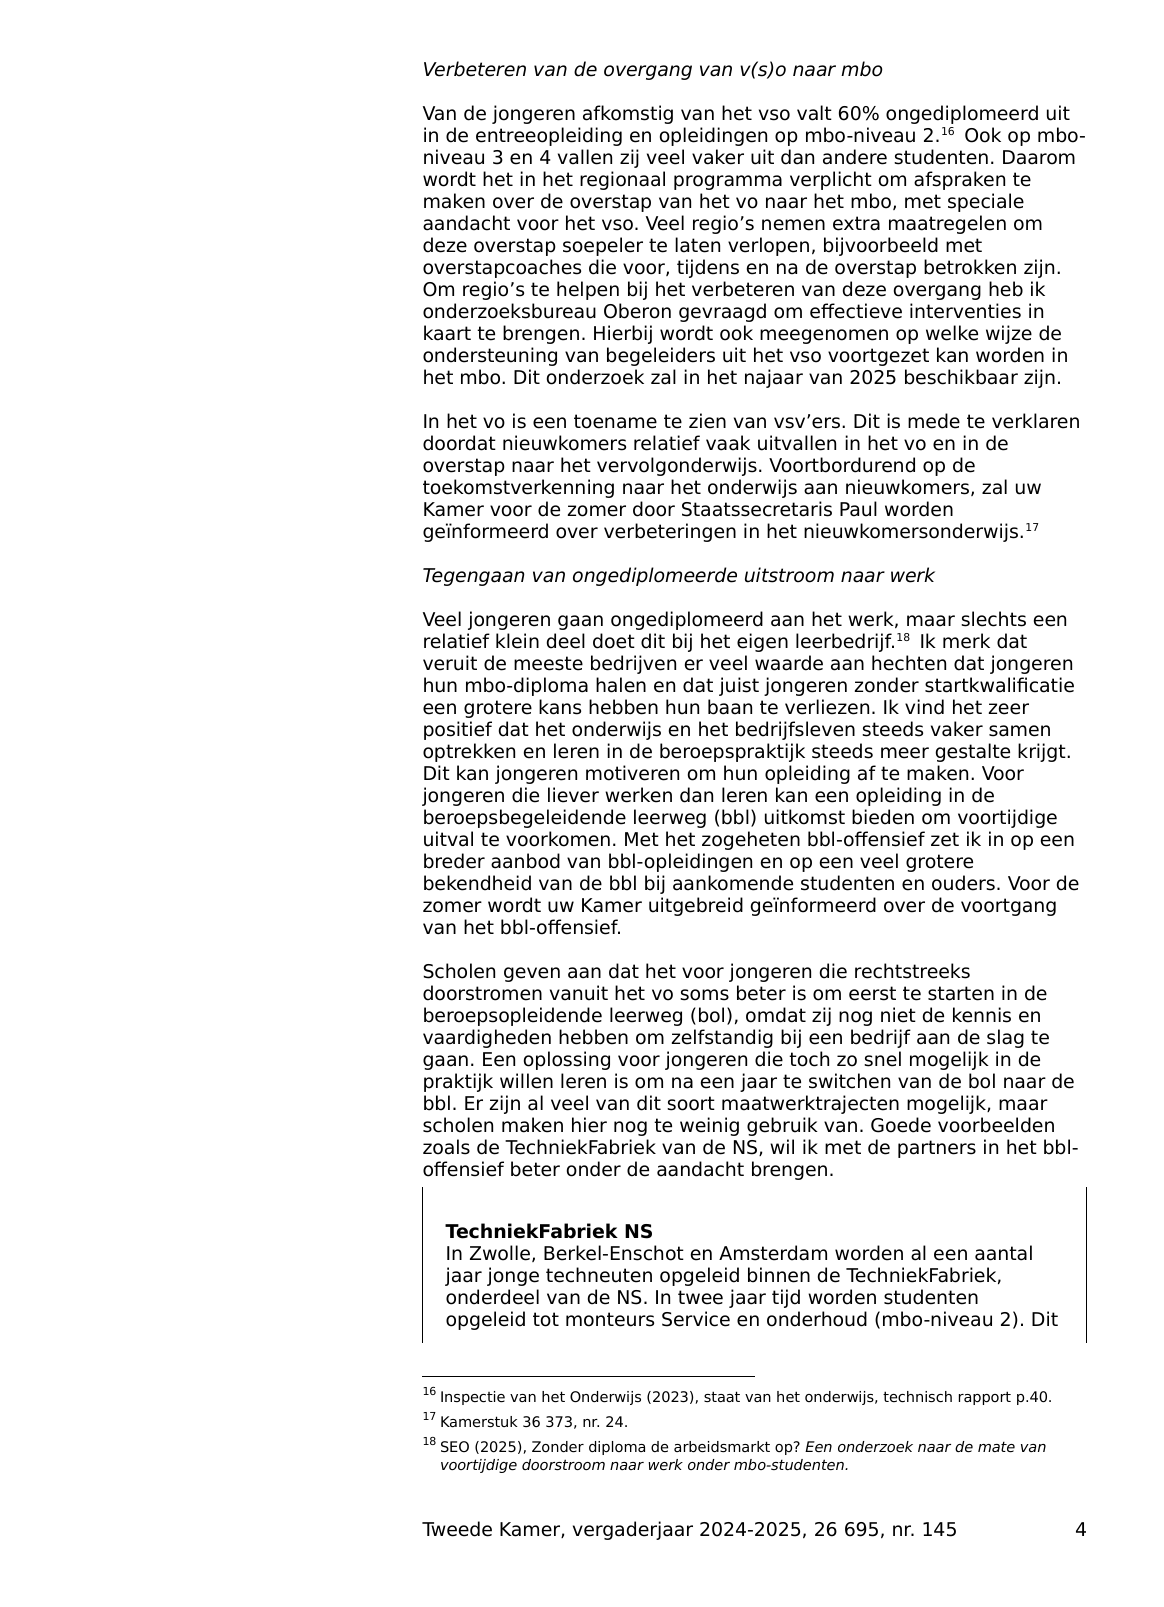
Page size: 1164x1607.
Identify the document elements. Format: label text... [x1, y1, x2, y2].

text Veel jongeren gaan ongediplomeerd aan het werk, maar slechts een relatief klein deel doet dit bij het eigen leerbedrijf. Ik merk dat veruit de meeste bedrijven er veel waarde aan hechten dat jongeren hun mbo-diploma halen en dat juist jongeren zonder startkwalificatie een grotere kans hebben hun baan te verliezen. Ik vind het zeer positief dat het onderwijs en het bedrijfsleven steeds vaker samen optrekken en leren in de beroepspraktijk steeds meer gestalte krijgt. Dit kan jongeren motiveren om hun opleiding af te maken. Voor jongeren die liever werken dan leren kan een opleiding in de beroepsbegeleidende leerweg (bbl) uitkomst bieden om voortijdige uitval te voorkomen. Met het zogeheten bbl-offensief zet ik in op een breder aanbod van bbl-opleidingen en op een veel grotere bekendheid van de bbl bij aankomende studenten en ouders. Voor de zomer wordt uw Kamer uitgebreid geïnformeerd over de voortgang van het bbl-offensief. [422, 609, 1087, 939]
table_header TechniekFabriek NS In Zwolle, Berkel-Enschot en Amsterdam worden al een aantal jaar jonge techneuten opgeleid binnen de TechniekFabriek, onderdeel van de NS. In twee jaar tijd worden studenten opgeleid tot monteurs Service en onderhoud (mbo-niveau 2). Dit [423, 1187, 1086, 1343]
subtitle Tegengaan van ongediplomeerde uitstroom naar werk [422, 565, 1087, 587]
text In het vo is een toename te zien van vsv’ers. Dit is mede te verklaren doordat nieuwkomers relatief vaak uitvallen in het vo en in de overstap naar het vervolgonderwijs. Voortbordurend op de toekomstverkenning naar het onderwijs aan nieuwkomers, zal uw Kamer voor de zomer door Staatssecretaris Paul worden geïnformeerd over verbeteringen in het nieuwkomersonderwijs. [422, 411, 1087, 543]
text Scholen geven aan dat het voor jongeren die rechtstreeks doorstromen vanuit het vo soms beter is om eerst te starten in de beroepsopleidende leerweg (bol), omdat zij nog niet de kennis en vaardigheden hebben om zelfstandig bij een bedrijf aan de slag te gaan. Een oplossing voor jongeren die toch zo snel mogelijk in de praktijk willen leren is om na een jaar te switchen van de bol naar de bbl. Er zijn al veel van dit soort maatwerktrajecten mogelijk, maar scholen maken hier nog te weinig gebruik van. Goede voorbeelden zoals de TechniekFabriek van de NS, wil ik met de partners in het bbl-offensief beter onder de aandacht brengen. [422, 961, 1087, 1181]
text Van de jongeren afkomstig van het vso valt 60% ongediplomeerd uit in de entreeopleiding en opleidingen op mbo-niveau 2. Ook op mbo-niveau 3 en 4 vallen zij veel vaker uit dan andere studenten. Daarom wordt het in het regionaal programma verplicht om afspraken te maken over de overstap van het vo naar het mbo, met speciale aandacht voor het vso. Veel regio’s nemen extra maatregelen om deze overstap soepeler te laten verlopen, bijvoorbeeld met overstapcoaches die voor, tijdens en na de overstap betrokken zijn. Om regio’s te helpen bij het verbeteren van deze overgang heb ik onderzoeksbureau Oberon gevraagd om effectieve interventies in kaart te brengen. Hierbij wordt ook meegenomen op welke wijze de ondersteuning van begeleiders uit het vso voortgezet kan worden in het mbo. Dit onderzoek zal in het najaar van 2025 beschikbaar zijn. [422, 103, 1087, 389]
text Inspectie van het Onderwijs (2023), staat van het onderwijs, technisch rapport p.40. [422, 1385, 1087, 1407]
subtitle Verbeteren van de overgang van v(s)o naar mbo [422, 59, 1087, 81]
text Kamerstuk 36 373, nr. 24. [422, 1410, 1087, 1432]
text SEO (2025), Zonder diploma de arbeidsmarkt op? Een onderzoek naar de mate van voortijdige doorstroom naar werk onder mbo-studenten. [422, 1435, 1087, 1474]
